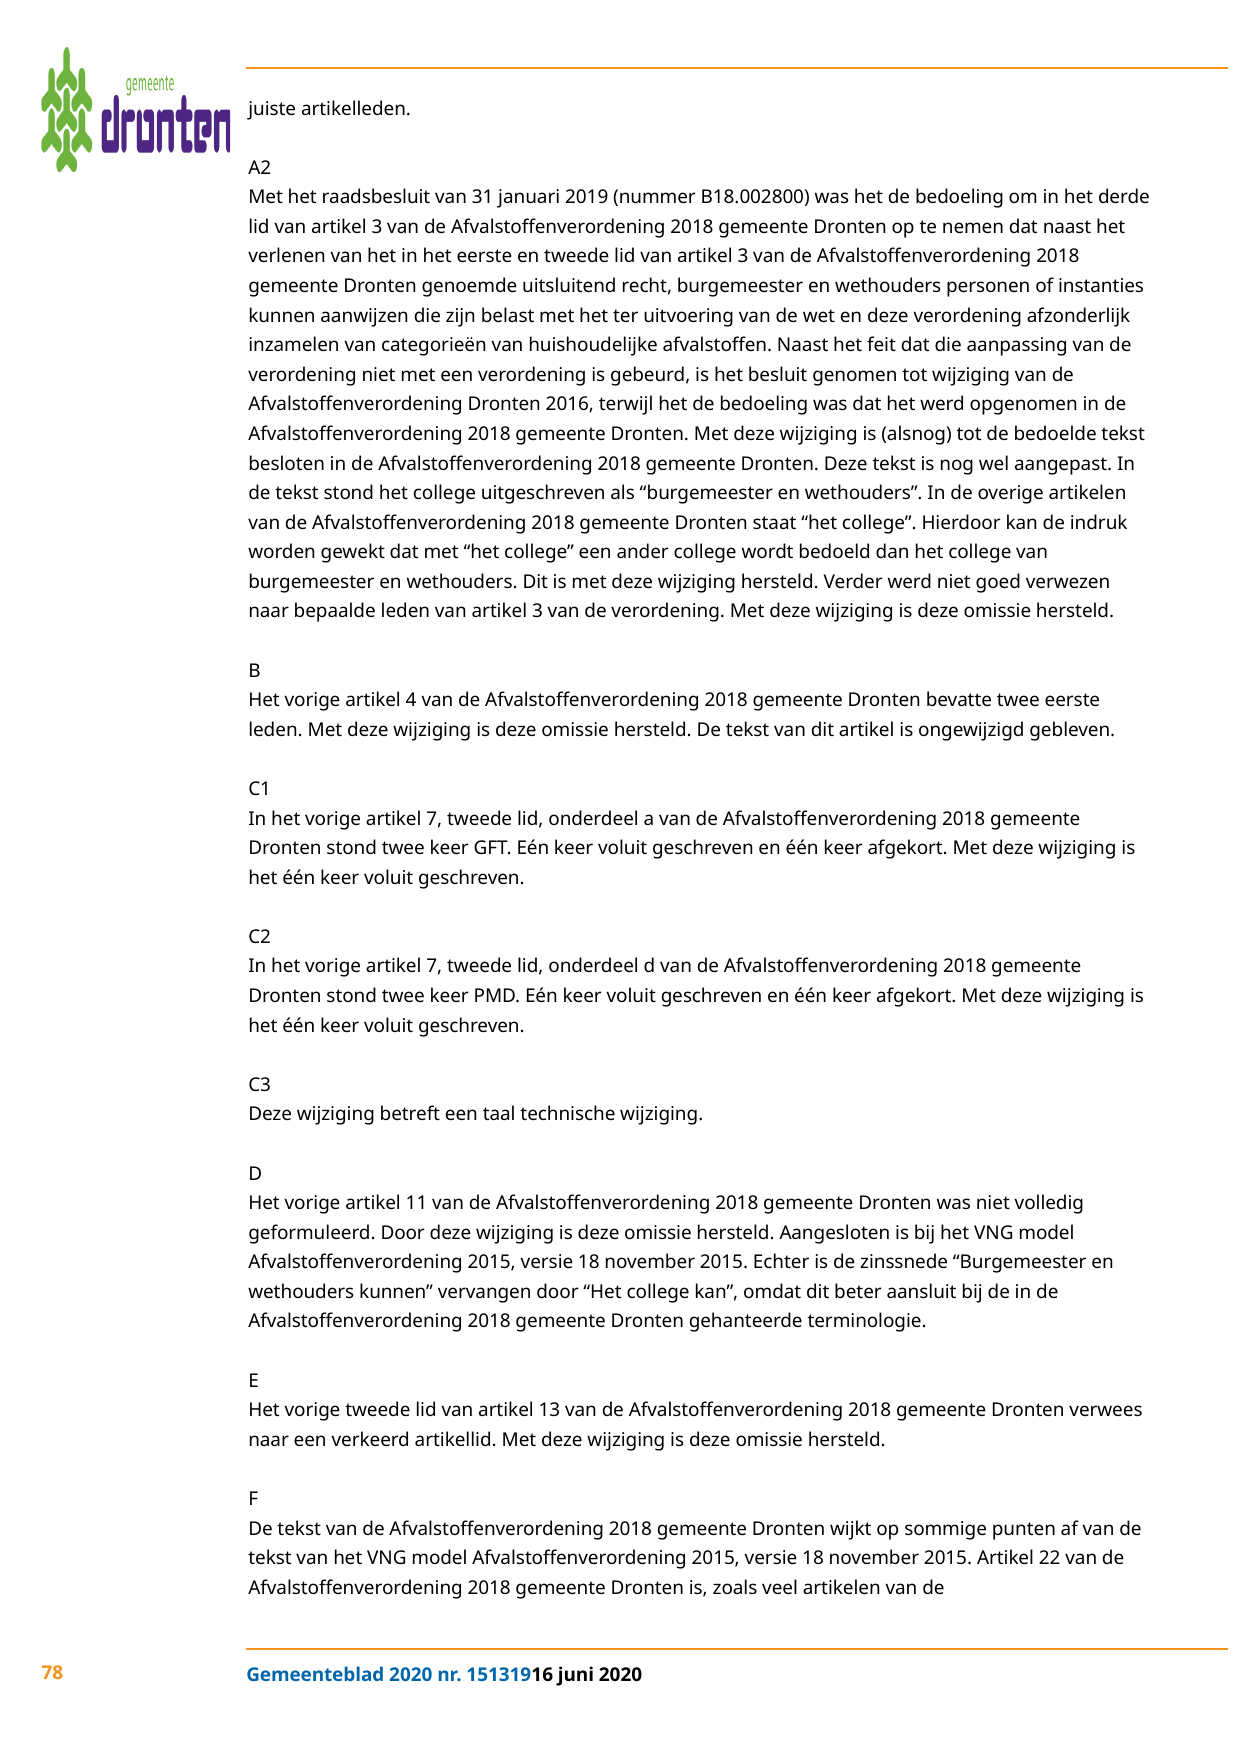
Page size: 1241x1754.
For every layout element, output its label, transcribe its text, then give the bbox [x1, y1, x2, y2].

text C1 [248, 775, 1152, 801]
text juiste artikelleden. [248, 95, 1152, 121]
text D [248, 1160, 1152, 1186]
text Deze wijziging betreft een taal technische wijziging. [248, 1101, 1152, 1126]
text Het vorige artikel 11 van de Afvalstoffenverordening 2018 gemeente Dronten was niet volledig geformuleerd. Door deze wijziging is deze omissie hersteld. Aangesloten is bij het VNG model Afvalstoffenverordening 2015, versie 18 november 2015. Echter is de zinssnede “Burgemeester en wethouders kunnen” vervangen door “Het college kan”, omdat dit beter aansluit bij de in de Afvalstoffenverordening 2018 gemeente Dronten gehanteerde terminologie. [248, 1189, 1152, 1333]
text In het vorige artikel 7, tweede lid, onderdeel d van de Afvalstoffenverordening 2018 gemeente Dronten stond twee keer PMD. Eén keer voluit geschreven en één keer afgekort. Met deze wijziging is het één keer voluit geschreven. [248, 953, 1152, 1038]
text Met het raadsbesluit van 31 januari 2019 (nummer B18.002800) was het de bedoeling om in het derde lid van artikel 3 van de Afvalstoffenverordening 2018 gemeente Dronten op te nemen dat naast het verlenen van het in het eerste en tweede lid van artikel 3 van de Afvalstoffenverordening 2018 gemeente Dronten genoemde uitsluitend recht, burgemeester en wethouders personen of instanties kunnen aanwijzen die zijn belast met het ter uitvoering van de wet en deze verordening afzonderlijk inzamelen van categorieën van huishoudelijke afvalstoffen. Naast het feit dat die aanpassing van de verordening niet met een verordening is gebeurd, is het besluit genomen tot wijziging van de Afvalstoffenverordening Dronten 2016, terwijl het de bedoeling was dat het werd opgenomen in de Afvalstoffenverordening 2018 gemeente Dronten. Met deze wijziging is (alsnog) tot de bedoelde tekst besloten in de Afvalstoffenverordening 2018 gemeente Dronten. Deze tekst is nog wel aangepast. In de tekst stond het college uitgeschreven als “burgemeester en wethouders”. In de overige artikelen van de Afvalstoffenverordening 2018 gemeente Dronten staat “het college”. Hierdoor kan de indruk worden gewekt dat met “het college” een ander college wordt bedoeld dan het college van burgemeester en wethouders. Dit is met deze wijziging hersteld. Verder werd niet goed verwezen naar bepaalde leden van artikel 3 van de verordening. Met deze wijziging is deze omissie hersteld. [248, 183, 1152, 623]
text A2 [248, 154, 1152, 180]
text F [248, 1485, 1152, 1511]
text Het vorige tweede lid van artikel 13 van de Afvalstoffenverordening 2018 gemeente Dronten verwees naar een verkeerd artikellid. Met deze wijziging is deze omissie hersteld. [248, 1396, 1152, 1452]
text E [248, 1367, 1152, 1393]
text In het vorige artikel 7, tweede lid, onderdeel a van de Afvalstoffenverordening 2018 gemeente Dronten stond twee keer GFT. Eén keer voluit geschreven en één keer afgekort. Met deze wijziging is het één keer voluit geschreven. [248, 805, 1152, 890]
text B [248, 657, 1152, 683]
picture [41, 47, 231, 172]
text C3 [248, 1071, 1152, 1097]
text C2 [248, 923, 1152, 949]
text Het vorige artikel 4 van de Afvalstoffenverordening 2018 gemeente Dronten bevatte twee eerste leden. Met deze wijziging is deze omissie hersteld. De tekst van dit artikel is ongewijzigd gebleven. [248, 686, 1152, 742]
text De tekst van de Afvalstoffenverordening 2018 gemeente Dronten wijkt op sommige punten af van de tekst van het VNG model Afvalstoffenverordening 2015, versie 18 november 2015. Artikel 22 van de Afvalstoffenverordening 2018 gemeente Dronten is, zoals veel artikelen van de [248, 1515, 1152, 1600]
